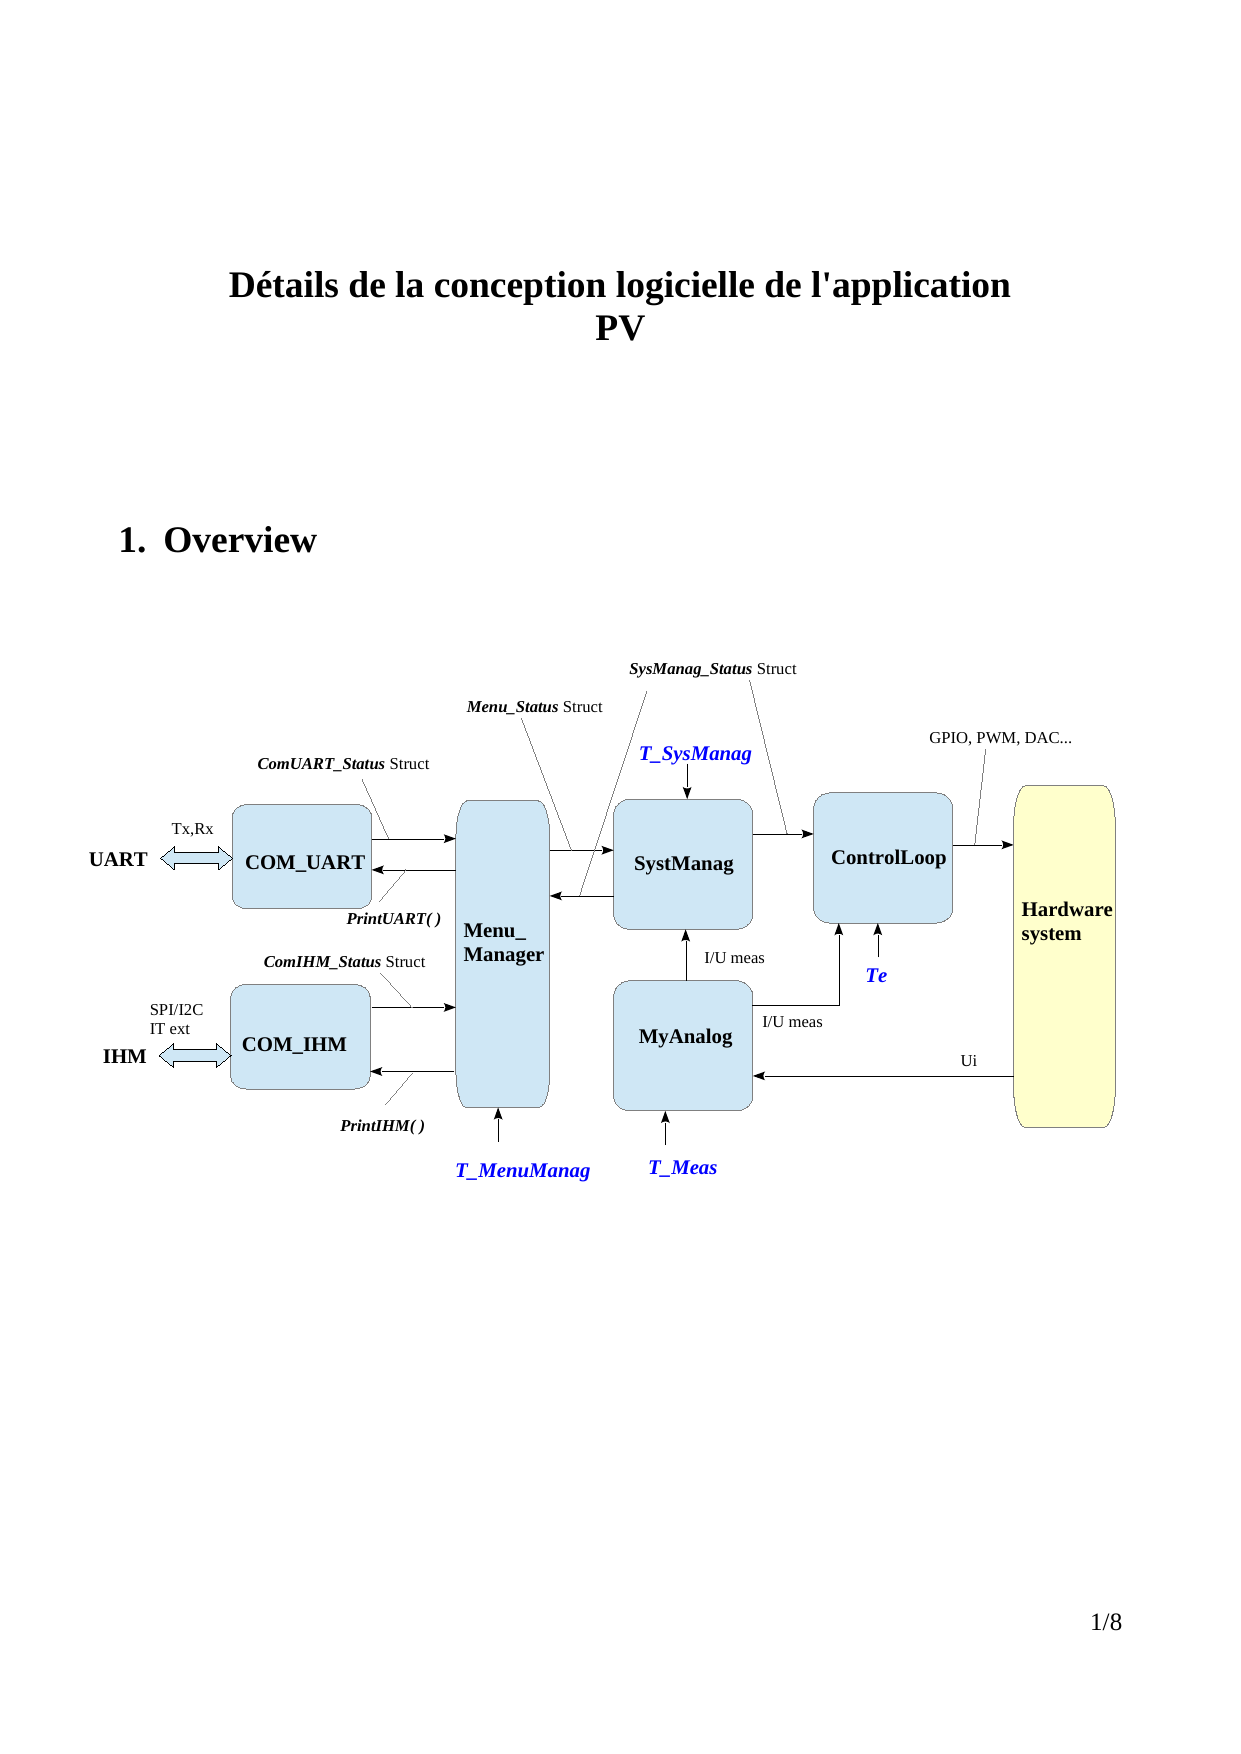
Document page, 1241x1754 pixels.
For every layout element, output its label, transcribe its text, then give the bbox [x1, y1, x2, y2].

text Détails de la conception logicielle de l'application [118, 263, 1122, 306]
subtitle Overview [118, 518, 1122, 561]
text PV [118, 306, 1122, 349]
